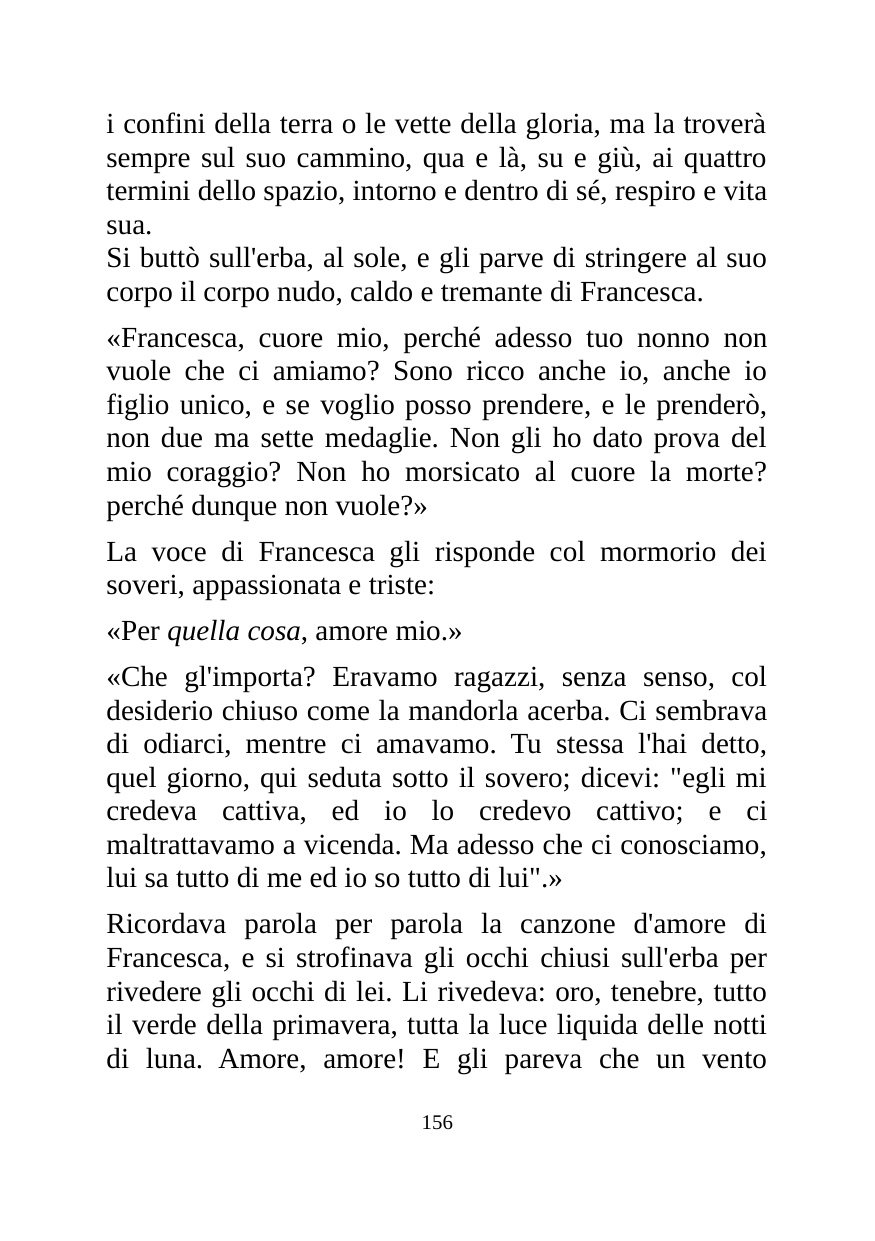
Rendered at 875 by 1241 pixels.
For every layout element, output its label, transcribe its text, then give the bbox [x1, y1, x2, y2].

text «Per quella cosa, amore mio.» [106, 613, 768, 647]
text Ricordava parola per parola la canzone d'amore di Francesca, e si strofinava gli occhi chiusi sull'erba per rivedere gli occhi di lei. Li rivedeva: oro, tenebre, tutto il verde della primavera, tutta la luce liquida delle notti di luna. Amore, amore! E gli pareva che un vento [106, 907, 768, 1074]
text i confini della terra o le vette della gloria, ma la troverà sempre sul suo cammino, qua e là, su e giù, ai quattro termini dello spazio, intorno e dentro di sé, respiro e vita sua. [106, 106, 768, 240]
text Si buttò sull'erba, al sole, e gli parve di stringere al suo corpo il corpo nudo, caldo e tremante di Francesca. [106, 240, 768, 307]
text La voce di Francesca gli risponde col mormorio dei soveri, appassionata e triste: [106, 534, 768, 601]
text «Francesca, cuore mio, perché adesso tuo nonno non vuole che ci amiamo? Sono ricco anche io, anche io figlio unico, e se voglio posso prendere, e le prenderò, non due ma sette medaglie. Non gli ho dato prova del mio coraggio? Non ho morsicato al cuore la morte? perché dunque non vuole?» [106, 320, 768, 521]
text «Che gl'importa? Eravamo ragazzi, senza senso, col desiderio chiuso come la mandorla acerba. Ci sembrava di odiarci, mentre ci amavamo. Tu stessa l'hai detto, quel giorno, qui seduta sotto il sovero; dicevi: "egli mi credeva cattiva, ed io lo credevo cattivo; e ci maltrattavamo a vicenda. Ma adesso che ci conosciamo, lui sa tutto di me ed io so tutto di lui".» [106, 659, 768, 894]
